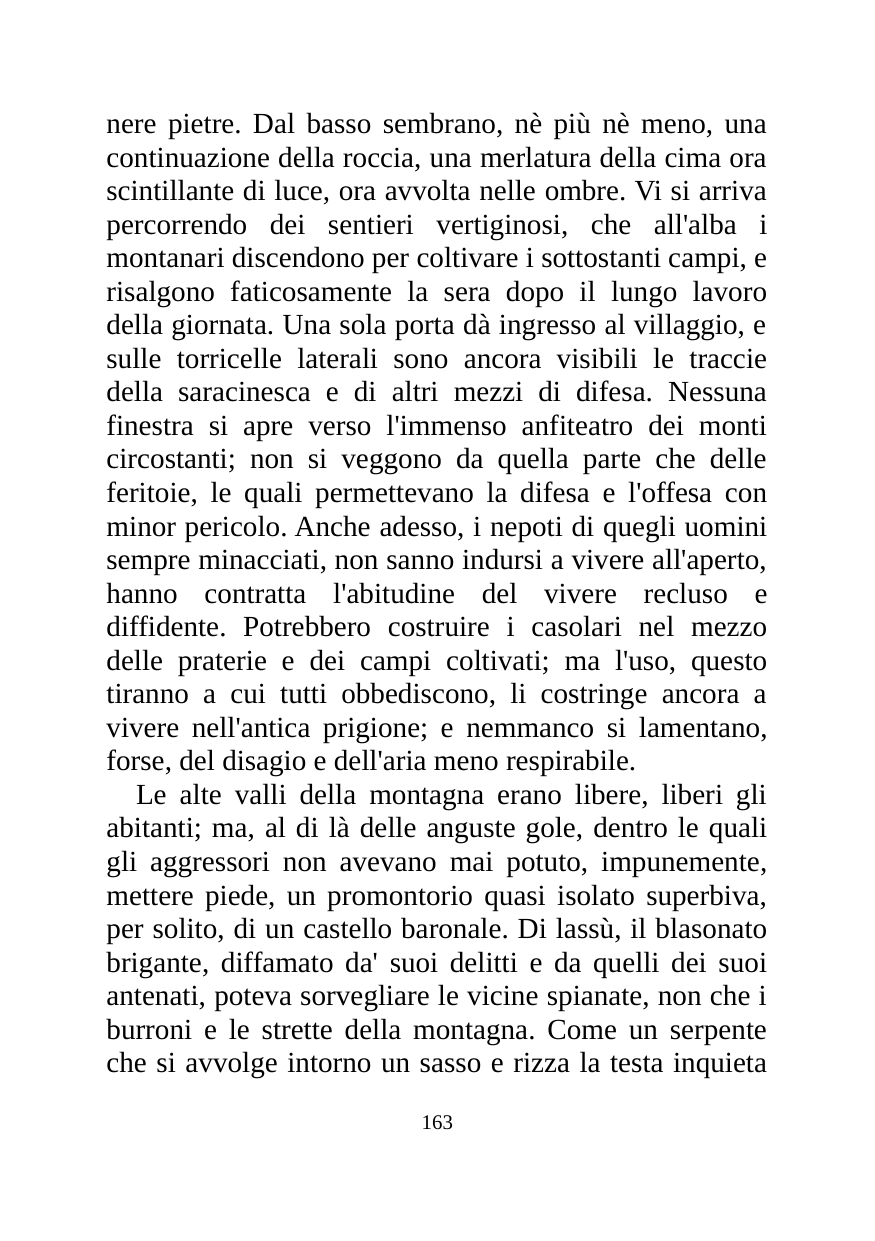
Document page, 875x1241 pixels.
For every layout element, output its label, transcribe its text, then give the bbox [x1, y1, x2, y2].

text Le alte valli della montagna erano libere, liberi gli abitanti; ma, al di là delle anguste gole, dentro le quali gli aggressori non avevano mai potuto, impunemente, mettere piede, un promontorio quasi isolato superbiva, per solito, di un castello baronale. Di lassù, il blasonato brigante, diffamato da' suoi delitti e da quelli dei suoi antenati, poteva sorvegliare le vicine spianate, non che i burroni e le strette della montagna. Come un serpente che si avvolge intorno un sasso e rizza la testa inquieta [106, 777, 768, 1079]
text nere pietre. Dal basso sembrano, nè più nè meno, una continuazione della roccia, una merlatura della cima ora scintillante di luce, ora avvolta nelle ombre. Vi si arriva percorrendo dei sentieri vertiginosi, che all'alba i montanari discendono per coltivare i sottostanti campi, e risalgono faticosamente la sera dopo il lungo lavoro della giornata. Una sola porta dà ingresso al villaggio, e sulle torricelle laterali sono ancora visibili le traccie della saracinesca e di altri mezzi di difesa. Nessuna finestra si apre verso l'immenso anfiteatro dei monti circostanti; non si veggono da quella parte che delle feritoie, le quali permettevano la difesa e l'offesa con minor pericolo. Anche adesso, i nepoti di quegli uomini sempre minacciati, non sanno indursi a vivere all'aperto, hanno contratta l'abitudine del vivere recluso e diffidente. Potrebbero costruire i casolari nel mezzo delle praterie e dei campi coltivati; ma l'uso, questo tiranno a cui tutti obbediscono, li costringe ancora a vivere nell'antica prigione; e nemmanco si lamentano, forse, del disagio e dell'aria meno respirabile. [106, 106, 768, 777]
